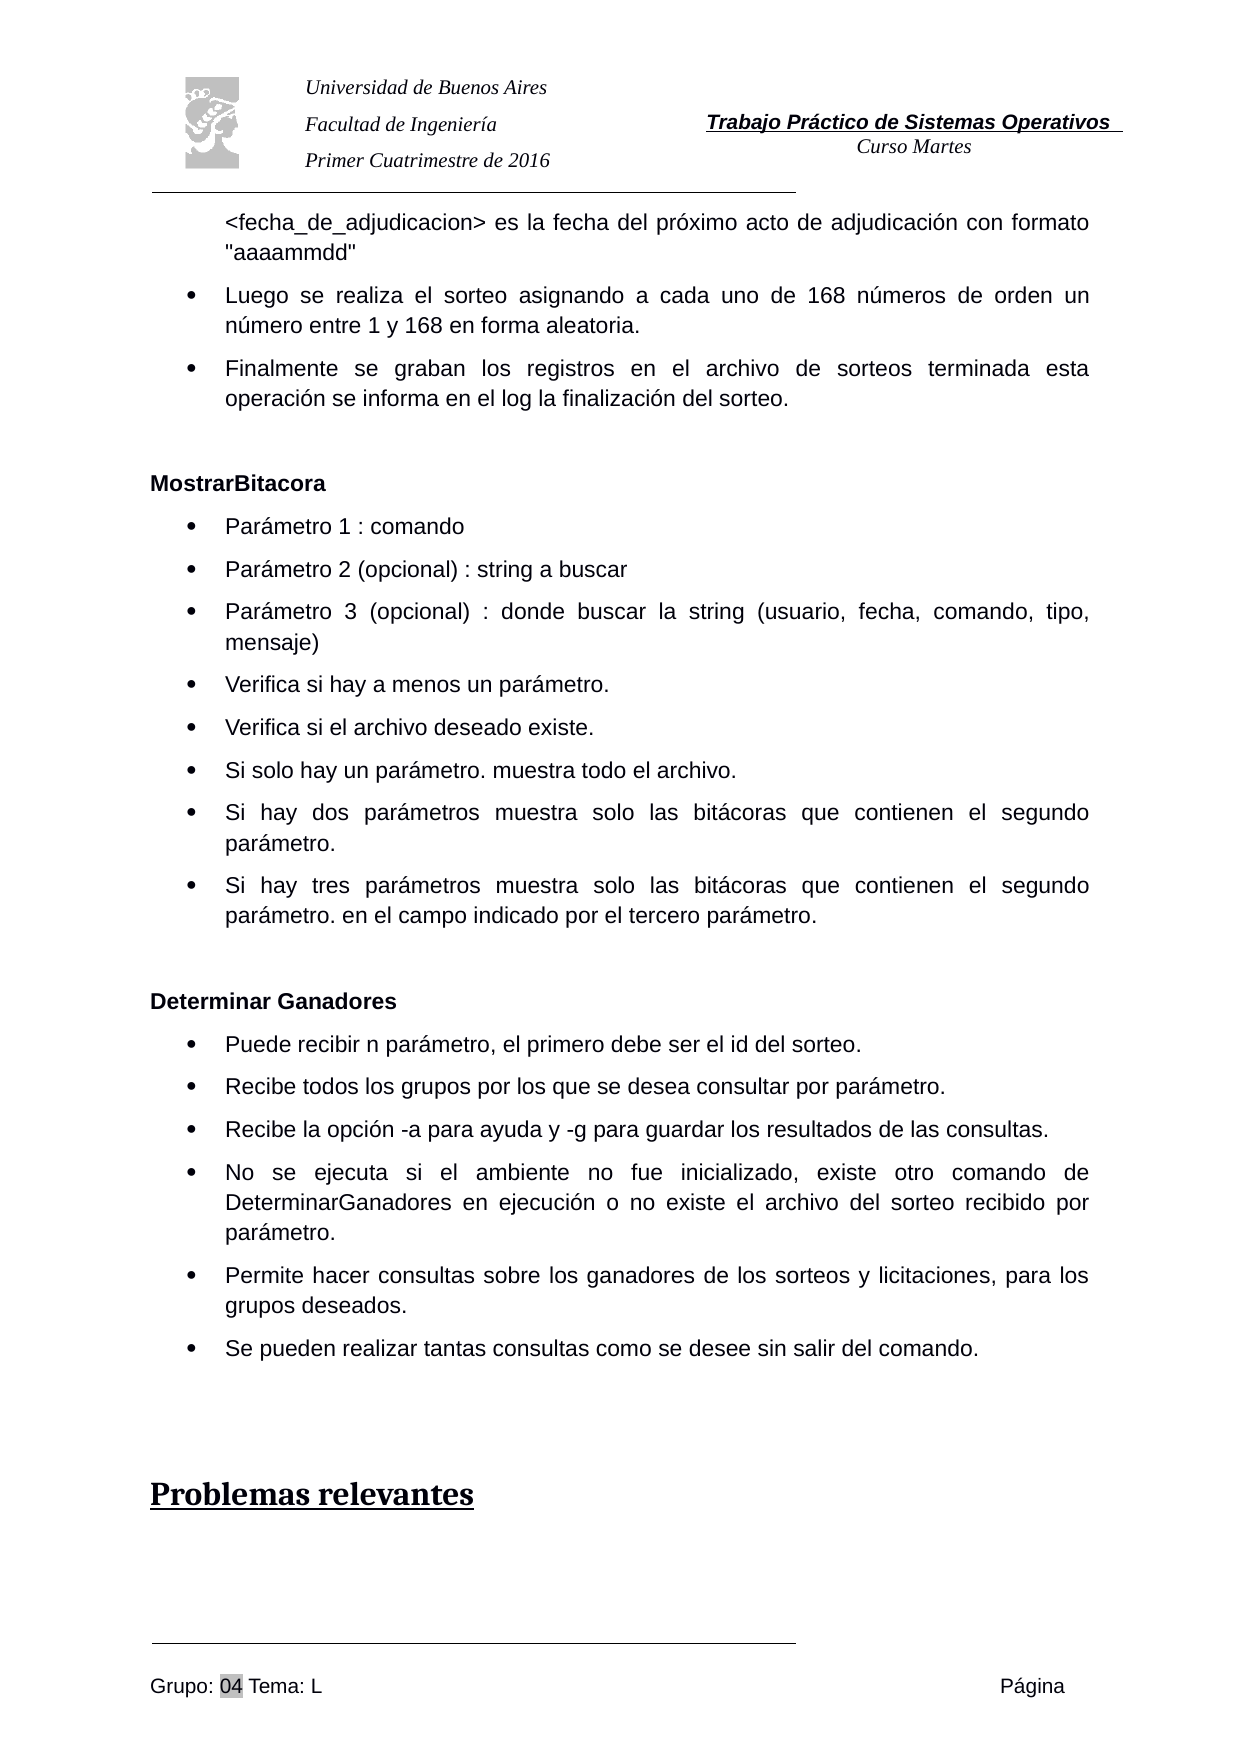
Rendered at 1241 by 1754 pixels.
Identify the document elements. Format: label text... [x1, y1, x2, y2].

list Parámetro 3 (opcional) : donde buscar la string (usuario, fecha, comando, tipo, mensaje) [187, 598, 1090, 655]
list Recibe la opción -a para ayuda y -g para guardar los resultados de las consultas. [187, 1116, 1090, 1142]
list No se ejecuta si el ambiente no fue inicializado, existe otro comando de DeterminarGanadores en ejecución o no existe el archivo del sorteo recibido por parámetro. [187, 1159, 1090, 1245]
list Parámetro 2 (opcional) : string a buscar [187, 556, 1090, 582]
picture [183, 75, 246, 171]
list Puede recibir n parámetro, el primero debe ser el id del sorteo. [187, 1031, 1090, 1057]
text MostrarBitacora [150, 470, 1090, 496]
list Verifica si el archivo deseado existe. [187, 714, 1090, 740]
list Si hay tres parámetros muestra solo las bitácoras que contienen el segundo parámetro. en el campo indicado por el tercero parámetro. [187, 872, 1090, 929]
list Si solo hay un parámetro. muestra todo el archivo. [187, 757, 1090, 783]
list Se pueden realizar tantas consultas como se desee sin salir del comando. [187, 1335, 1090, 1361]
list Finalmente se graban los registros en el archivo de sorteos terminada esta operación se informa en el log la finalización del sorteo. [187, 354, 1090, 411]
list Permite hacer consultas sobre los ganadores de los sorteos y licitaciones, para los grupos deseados. [187, 1262, 1090, 1318]
title Problemas relevantes [150, 1475, 1090, 1514]
list Luego se realiza el sorteo asignando a cada uno de 168 números de orden un número entre 1 y 168 en forma aleatoria. [187, 282, 1090, 338]
list Si hay dos parámetros muestra solo las bitácoras que contienen el segundo parámetro. [187, 799, 1090, 856]
list Verifica si hay a menos un parámetro. [187, 671, 1090, 697]
text Determinar Ganadores [150, 988, 1090, 1014]
list Recibe todos los grupos por los que se desea consultar por parámetro. [187, 1073, 1090, 1099]
list Parámetro 1 : comando [187, 513, 1090, 539]
list <fecha_de_adjudicacion> es la fecha del próximo acto de adjudicación con formato "aaaammdd" [187, 209, 1090, 265]
